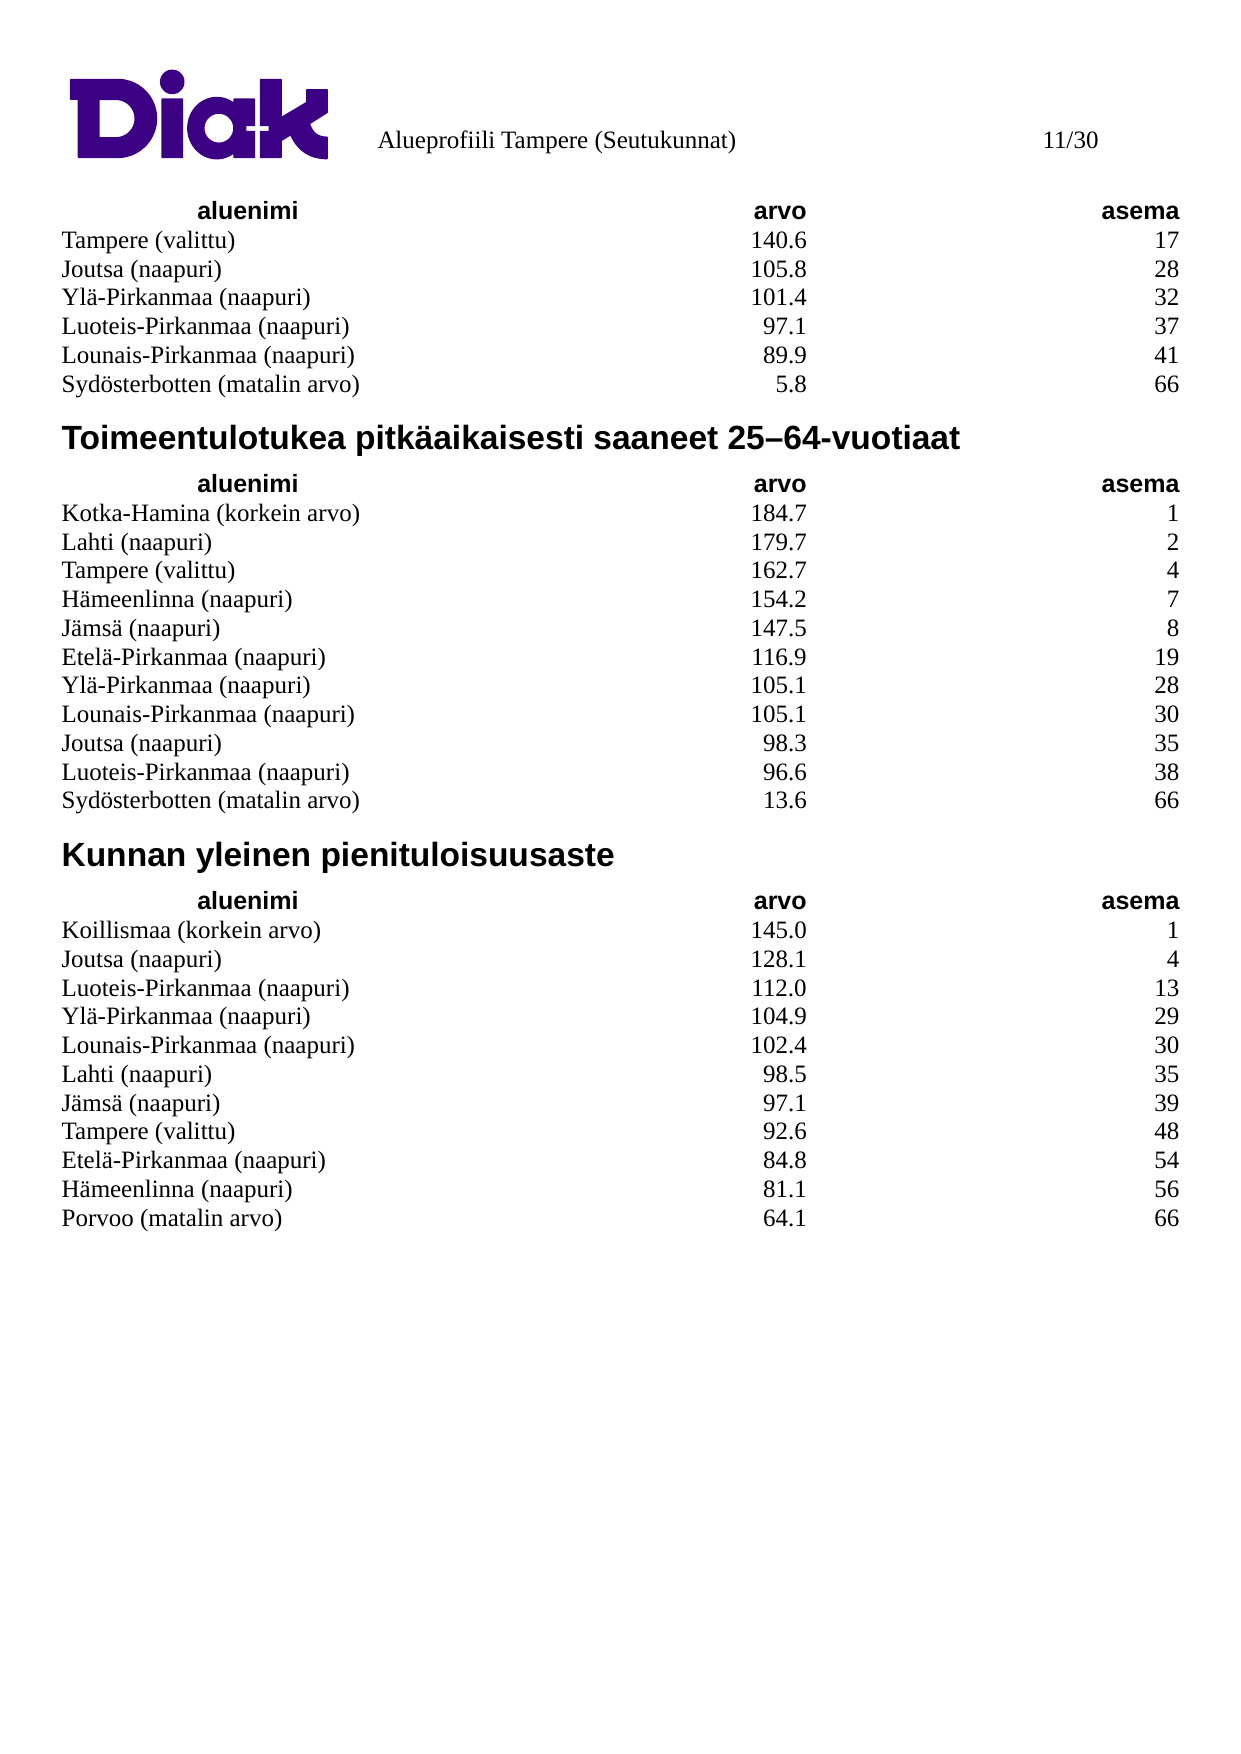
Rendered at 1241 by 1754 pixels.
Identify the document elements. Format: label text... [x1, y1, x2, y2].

table_cell 101.4 [434, 283, 806, 311]
table_cell 97.1 [434, 1088, 806, 1116]
table_cell 2 [806, 527, 1179, 556]
table_cell 179.7 [434, 527, 806, 556]
table_cell 66 [806, 369, 1179, 397]
subtitle Toimeentulotukea pitkäaikaisesti saaneet 25–64-vuotiaat [61, 418, 1179, 457]
table_cell 116.9 [434, 642, 806, 671]
table_cell 39 [806, 1088, 1179, 1116]
table_cell 97.1 [434, 311, 806, 340]
table_cell Tampere (valittu) [61, 1116, 434, 1145]
table_cell 17 [806, 225, 1179, 254]
table_cell Sydösterbotten (matalin arvo) [61, 369, 434, 397]
table_cell Lounais-Pirkanmaa (naapuri) [61, 699, 434, 728]
table_cell Porvoo (matalin arvo) [61, 1203, 434, 1231]
table_cell Jämsä (naapuri) [61, 1088, 434, 1116]
table_cell 98.5 [434, 1059, 806, 1088]
table_header arvo [434, 196, 806, 225]
table_cell Sydösterbotten (matalin arvo) [61, 786, 434, 814]
table_cell 64.1 [434, 1203, 806, 1231]
table_cell 32 [806, 283, 1179, 311]
table_cell 35 [806, 728, 1179, 757]
table_cell 54 [806, 1145, 1179, 1174]
table_cell 28 [806, 671, 1179, 699]
table_cell 19 [806, 642, 1179, 671]
table_cell 162.7 [434, 556, 806, 584]
table_cell 30 [806, 699, 1179, 728]
table_cell Luoteis-Pirkanmaa (naapuri) [61, 973, 434, 1001]
table_cell 66 [806, 786, 1179, 814]
table_cell 38 [806, 757, 1179, 786]
table_cell 140.6 [434, 225, 806, 254]
table_cell 154.2 [434, 584, 806, 613]
table_header arvo [434, 469, 806, 498]
table_cell 105.8 [434, 254, 806, 282]
table_cell 28 [806, 254, 1179, 282]
table_cell 30 [806, 1030, 1179, 1059]
table_cell Lahti (naapuri) [61, 1059, 434, 1088]
table_cell 13.6 [434, 786, 806, 814]
subtitle Kunnan yleinen pienituloisuusaste [61, 835, 1179, 874]
table_cell 1 [806, 498, 1179, 527]
table_cell Etelä-Pirkanmaa (naapuri) [61, 1145, 434, 1174]
table_cell 92.6 [434, 1116, 806, 1145]
table_cell 98.3 [434, 728, 806, 757]
table_cell 4 [806, 556, 1179, 584]
table_cell Lahti (naapuri) [61, 527, 434, 556]
table_cell 105.1 [434, 671, 806, 699]
table_header asema [806, 886, 1179, 915]
table_cell 4 [806, 944, 1179, 973]
table_cell 13 [806, 973, 1179, 1001]
table_cell 56 [806, 1174, 1179, 1203]
table_cell Luoteis-Pirkanmaa (naapuri) [61, 757, 434, 786]
table_cell 66 [806, 1203, 1179, 1231]
table_cell 41 [806, 340, 1179, 369]
table_cell Joutsa (naapuri) [61, 254, 434, 282]
table_cell 29 [806, 1001, 1179, 1030]
table_cell 105.1 [434, 699, 806, 728]
table_header aluenimi [61, 886, 434, 915]
table_cell Ylä-Pirkanmaa (naapuri) [61, 1001, 434, 1030]
table_cell Kotka-Hamina (korkein arvo) [61, 498, 434, 527]
table_cell Luoteis-Pirkanmaa (naapuri) [61, 311, 434, 340]
table_cell Jämsä (naapuri) [61, 613, 434, 642]
table_header asema [806, 196, 1179, 225]
table_cell 104.9 [434, 1001, 806, 1030]
table_cell Tampere (valittu) [61, 225, 434, 254]
table_cell 35 [806, 1059, 1179, 1088]
table_cell Lounais-Pirkanmaa (naapuri) [61, 1030, 434, 1059]
table_cell 1 [806, 915, 1179, 944]
table_cell 48 [806, 1116, 1179, 1145]
table_cell Hämeenlinna (naapuri) [61, 584, 434, 613]
table_cell Hämeenlinna (naapuri) [61, 1174, 434, 1203]
table_cell 184.7 [434, 498, 806, 527]
table_cell Tampere (valittu) [61, 556, 434, 584]
table_cell 145.0 [434, 915, 806, 944]
table_cell Ylä-Pirkanmaa (naapuri) [61, 671, 434, 699]
table_cell Ylä-Pirkanmaa (naapuri) [61, 283, 434, 311]
table_cell Joutsa (naapuri) [61, 944, 434, 973]
table_cell 128.1 [434, 944, 806, 973]
table_header aluenimi [61, 469, 434, 498]
table_header aluenimi [61, 196, 434, 225]
table_cell 8 [806, 613, 1179, 642]
table_cell 7 [806, 584, 1179, 613]
table_cell 96.6 [434, 757, 806, 786]
table_cell Etelä-Pirkanmaa (naapuri) [61, 642, 434, 671]
table_cell Koillismaa (korkein arvo) [61, 915, 434, 944]
table_cell 81.1 [434, 1174, 806, 1203]
table_cell 147.5 [434, 613, 806, 642]
table_header arvo [434, 886, 806, 915]
table_cell 5.8 [434, 369, 806, 397]
table_cell 37 [806, 311, 1179, 340]
table_cell 112.0 [434, 973, 806, 1001]
table_cell Lounais-Pirkanmaa (naapuri) [61, 340, 434, 369]
table_cell 89.9 [434, 340, 806, 369]
table_cell 84.8 [434, 1145, 806, 1174]
table_cell Joutsa (naapuri) [61, 728, 434, 757]
table_cell 102.4 [434, 1030, 806, 1059]
table_header asema [806, 469, 1179, 498]
